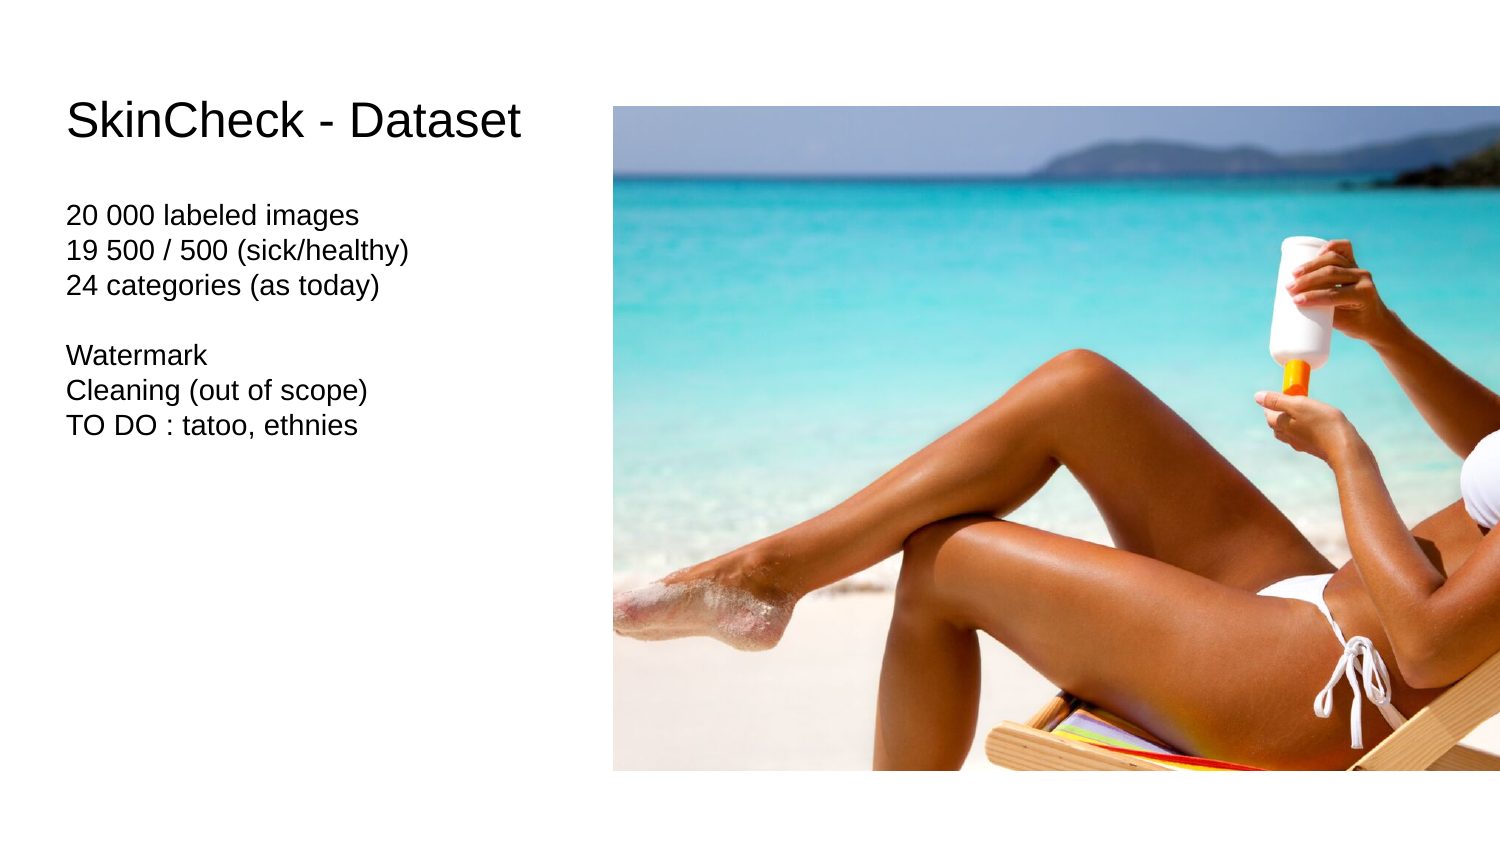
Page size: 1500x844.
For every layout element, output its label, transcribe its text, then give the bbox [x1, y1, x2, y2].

picture [613, 104, 1500, 771]
list 20 000 labeled images 19 500 / 500 (sick/healthy) 24 categories (as today) Watermark Cleaning (out of scope) TO DO : tatoo, ethnies [51, 189, 613, 750]
title SkinCheck - Dataset [51, 72, 1449, 167]
